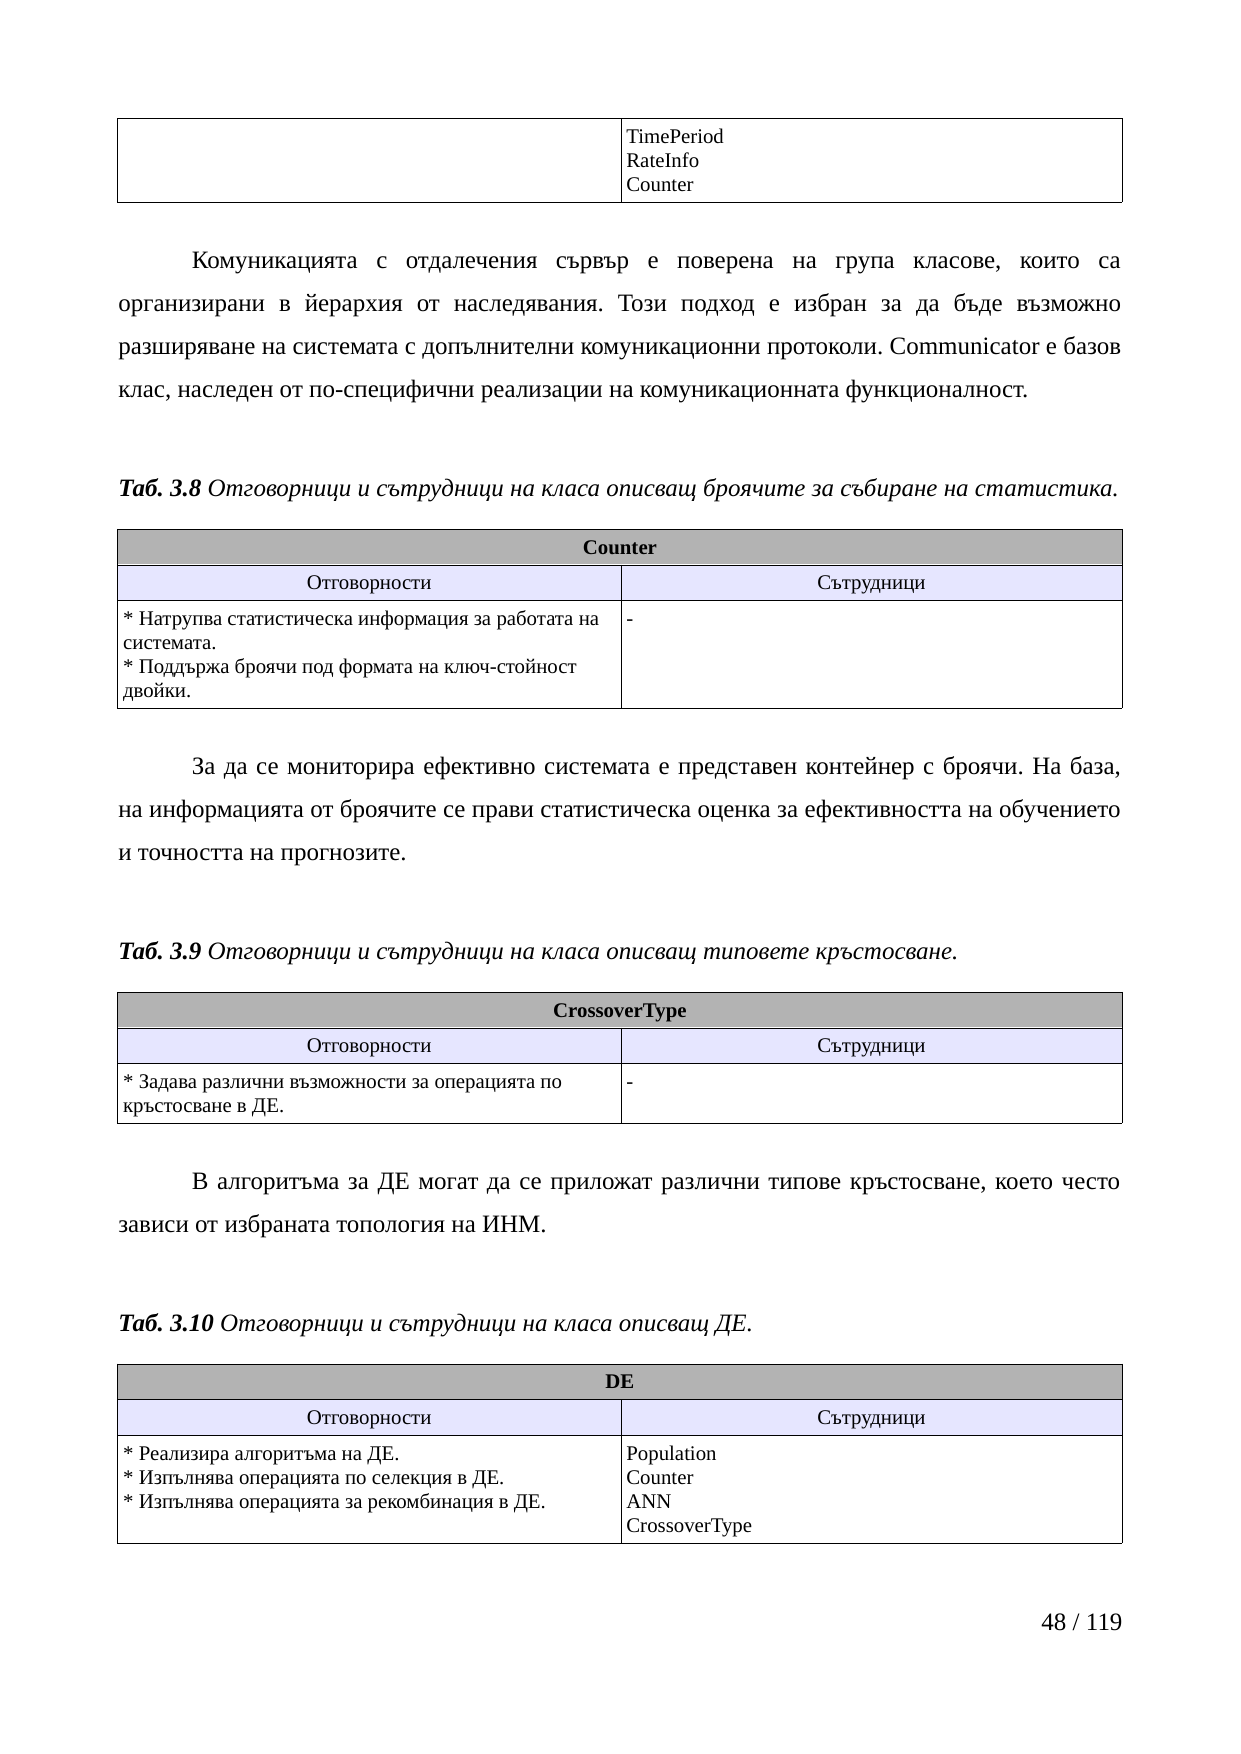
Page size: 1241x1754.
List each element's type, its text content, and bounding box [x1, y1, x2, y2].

text Комуникацията с отдалечения сървър е поверена на група класове, които са организирани в йерархия от наследявания. Този подход е избран за да бъде възможно разширяване на системата с допълнителни комуникационни протоколи. Communicator е базов клас, наследен от по-специфични реализации на комуникационната функционалност. [118, 245, 1122, 403]
table_cell Отговорности [118, 1029, 621, 1063]
text Таб. 3.10 Отговорници и сътрудници на класа описващ ДЕ. [118, 1308, 1122, 1337]
table_header DE [118, 1365, 1122, 1399]
table_cell TimePeriod RateInfo Counter [622, 119, 1122, 202]
table_cell - [622, 1064, 1122, 1123]
table_cell * Реализира алгоритъма на ДЕ. * Изпълнява операцията по селекция в ДЕ. * Изпълнява операцията за рекомбинация в ДЕ. [118, 1436, 621, 1542]
text За да се мониторира ефективно системата е представен контейнер с броячи. На база, на информацията от броячите се прави статистическа оценка за ефективността на обучението и точността на прогнозите. [118, 751, 1122, 866]
table_cell Сътрудници [622, 566, 1122, 600]
table_cell [118, 119, 621, 202]
text Таб. 3.9 Отговорници и сътрудници на класа описващ типовете кръстосване. [118, 936, 1122, 965]
table_cell Population Counter ANN CrossoverType [622, 1436, 1122, 1542]
table_header CrossoverType [118, 993, 1122, 1027]
table_cell * Задава различни възможности за операцията по кръстосване в ДЕ. [118, 1064, 621, 1123]
table_cell * Натрупва статистическа информация за работата на системата. * Поддържа броячи под формата на ключ-стойност двойки. [118, 601, 621, 708]
table_cell Сътрудници [622, 1400, 1122, 1435]
table_cell Отговорности [118, 1400, 621, 1435]
table_cell Сътрудници [622, 1029, 1122, 1063]
table_header Counter [118, 530, 1122, 564]
text В алгоритъма за ДЕ могат да се приложат различни типове кръстосване, което често зависи от избраната топология на ИНМ. [118, 1166, 1122, 1238]
table_cell Отговорности [118, 566, 621, 600]
text Таб. 3.8 Отговорници и сътрудници на класа описващ броячите за събиране на статистика. [118, 473, 1122, 502]
table_cell - [622, 601, 1122, 708]
